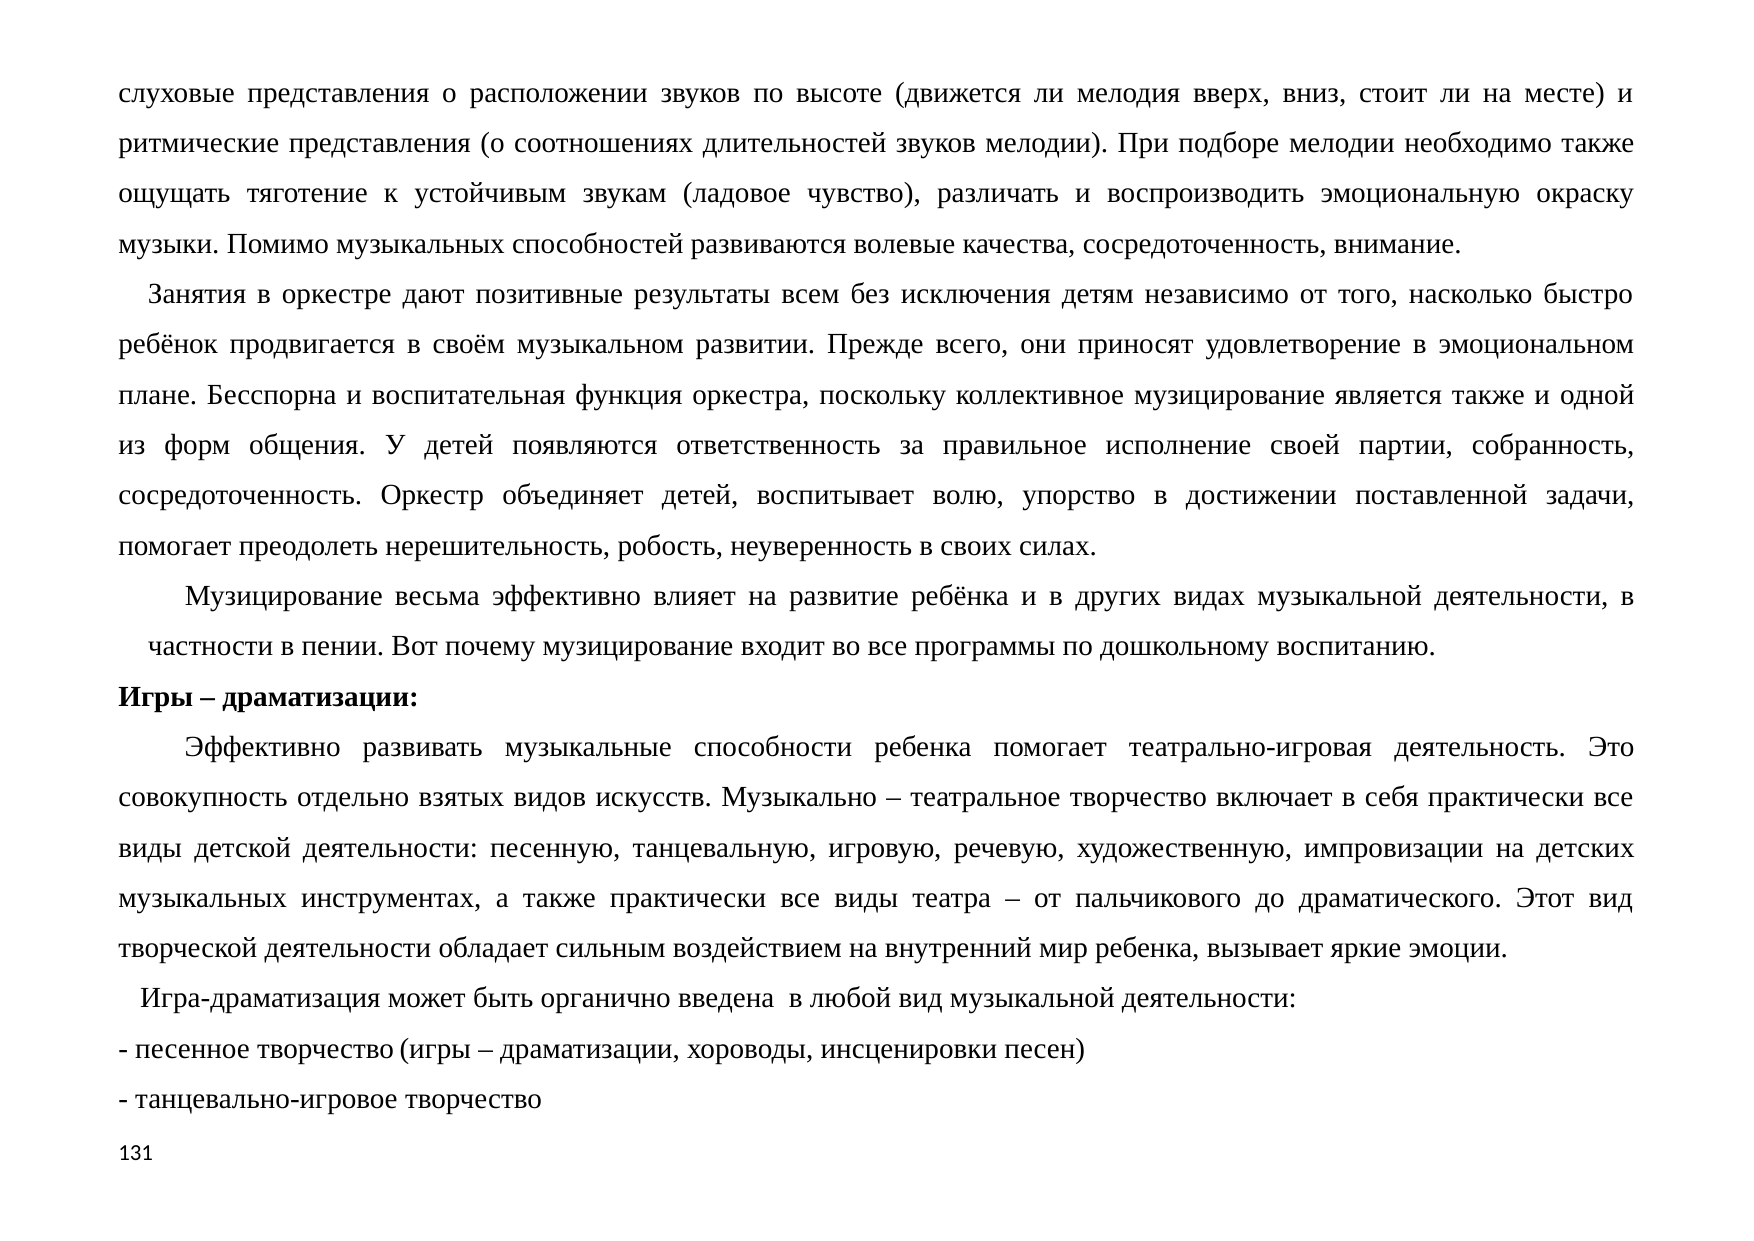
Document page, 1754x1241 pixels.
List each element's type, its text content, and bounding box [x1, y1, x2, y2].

text Эффективно развивать музыкальные способности ребенка помогает театрально-игровая деятельность. Это совокупность отдельно взятых видов искусств. Музыкально – театральное творчество включает в себя практически все виды детской деятельности: песенную, танцевальную, игровую, речевую, художественную, импровизации на детских музыкальных инструментах, а также практически все виды театра – от пальчикового до драматического. Этот вид творческой деятельности обладает сильным воздействием на внутренний мир ребенка, вызывает яркие эмоции. [118, 729, 1636, 964]
text Занятия в оркестре дают позитивные результаты всем без исключения детям независимо от того, насколько быстро ребёнок продвигается в своём музыкальном развитии. Прежде всего, они приносят удовлетворение в эмоциональном плане. Бесспорна и воспитательная функция оркестра, поскольку коллективное музицирование является также и одной из форм общения. У детей появляются ответственность за правильное исполнение своей партии, собранность, сосредоточенность. Оркестр объединяет детей, воспитывает волю, упорство в достижении поставленной задачи, помогает преодолеть нерешительность, робость, неуверенность в своих силах. [118, 276, 1636, 561]
text - танцевально-игровое творчество [118, 1081, 1636, 1115]
text слуховые представления о расположении звуков по высоте (движется ли мелодия вверх, вниз, стоит ли на месте) и ритмические представления (о соотношениях длительностей звуков мелодии). При подборе мелодии необходимо также ощущать тяготение к устойчивым звукам (ладовое чувство), различать и воспроизводить эмоциональную окраску музыки. Помимо музыкальных способностей развиваются волевые качества, сосредоточенность, внимание. [118, 75, 1636, 259]
text - песенное творчество (игры – драматизации, хороводы, инсценировки песен) [118, 1031, 1636, 1064]
text Игры – драматизации: [118, 679, 1636, 712]
text Музицирование весьма эффективно влияет на развитие ребёнка и в других видах музыкальной деятельности, в частности в пении. Вот почему музицирование входит во все программы по дошкольному воспитанию. [148, 578, 1636, 662]
text Игра-драматизация может быть органично введена в любой вид музыкальной деятельности: [118, 981, 1636, 1014]
